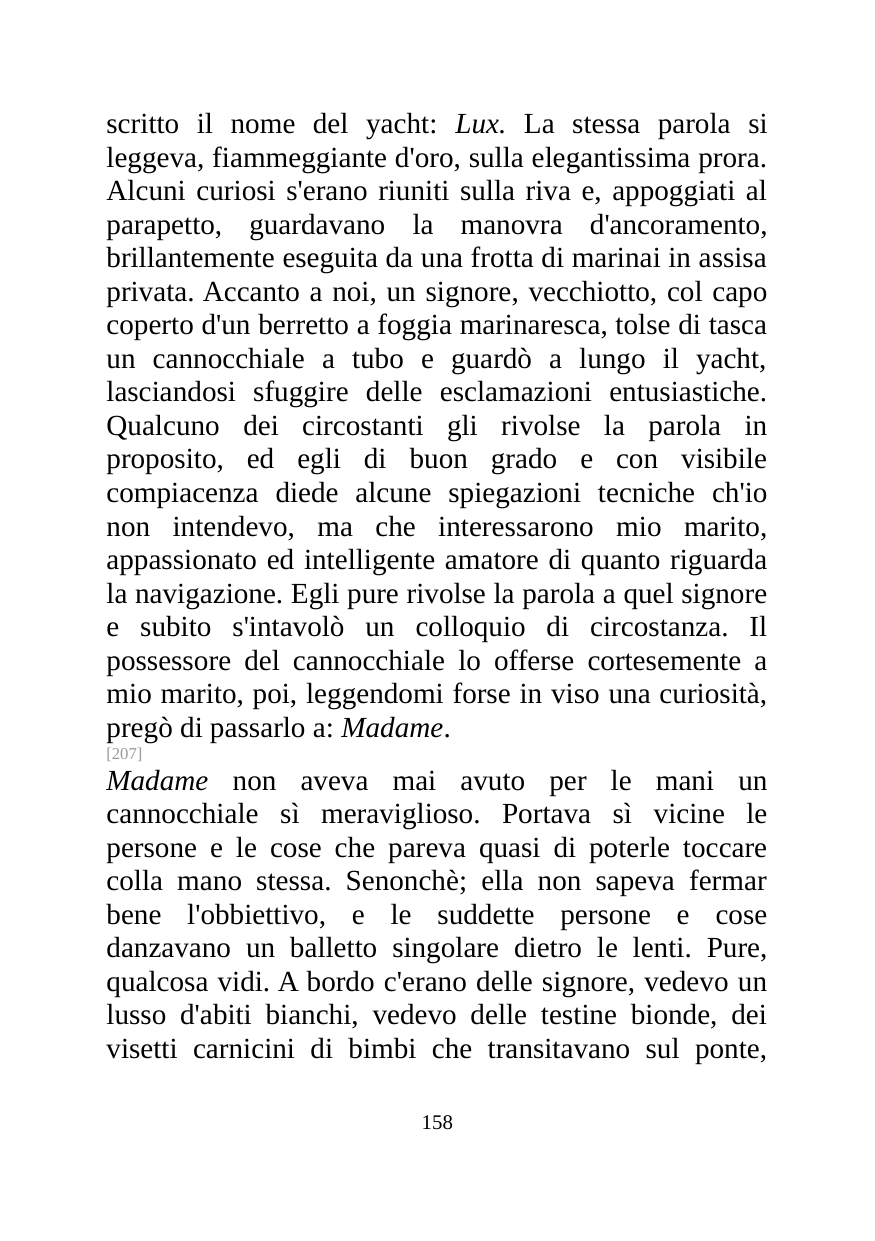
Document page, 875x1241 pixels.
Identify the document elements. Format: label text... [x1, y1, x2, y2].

text [207] [106, 743, 768, 763]
text Madame non aveva mai avuto per le mani un cannocchiale sì meraviglioso. Portava sì vicine le persone e le cose che pareva quasi di poterle toccare colla mano stessa. Senonchè; ella non sapeva fermar bene l'obbiettivo, e le suddette persone e cose danzavano un balletto singolare dietro le lenti. Pure, qualcosa vidi. A bordo c'erano delle signore, vedevo un lusso d'abiti bianchi, vedevo delle testine bionde, dei visetti carnicini di bimbi che transitavano sul ponte, [106, 763, 768, 1064]
text scritto il nome del yacht: Lux. La stessa parola si leggeva, fiammeggiante d'oro, sulla elegantissima prora. Alcuni curiosi s'erano riuniti sulla riva e, appoggiati al parapetto, guardavano la manovra d'ancoramento, brillantemente eseguita da una frotta di marinai in assisa privata. Accanto a noi, un signore, vecchiotto, col capo coperto d'un berretto a foggia marinaresca, tolse di tasca un cannocchiale a tubo e guardò a lungo il yacht, lasciandosi sfuggire delle esclamazioni entusiastiche. Qualcuno dei circostanti gli rivolse la parola in proposito, ed egli di buon grado e con visibile compiacenza diede alcune spiegazioni tecniche ch'io non intendevo, ma che interessarono mio marito, appassionato ed intelligente amatore di quanto riguarda la navigazione. Egli pure rivolse la parola a quel signore e subito s'intavolò un colloquio di circostanza. Il possessore del cannocchiale lo offerse cortesemente a mio marito, poi, leggendomi forse in viso una curiosità, pregò di passarlo a: Madame. [106, 106, 768, 743]
